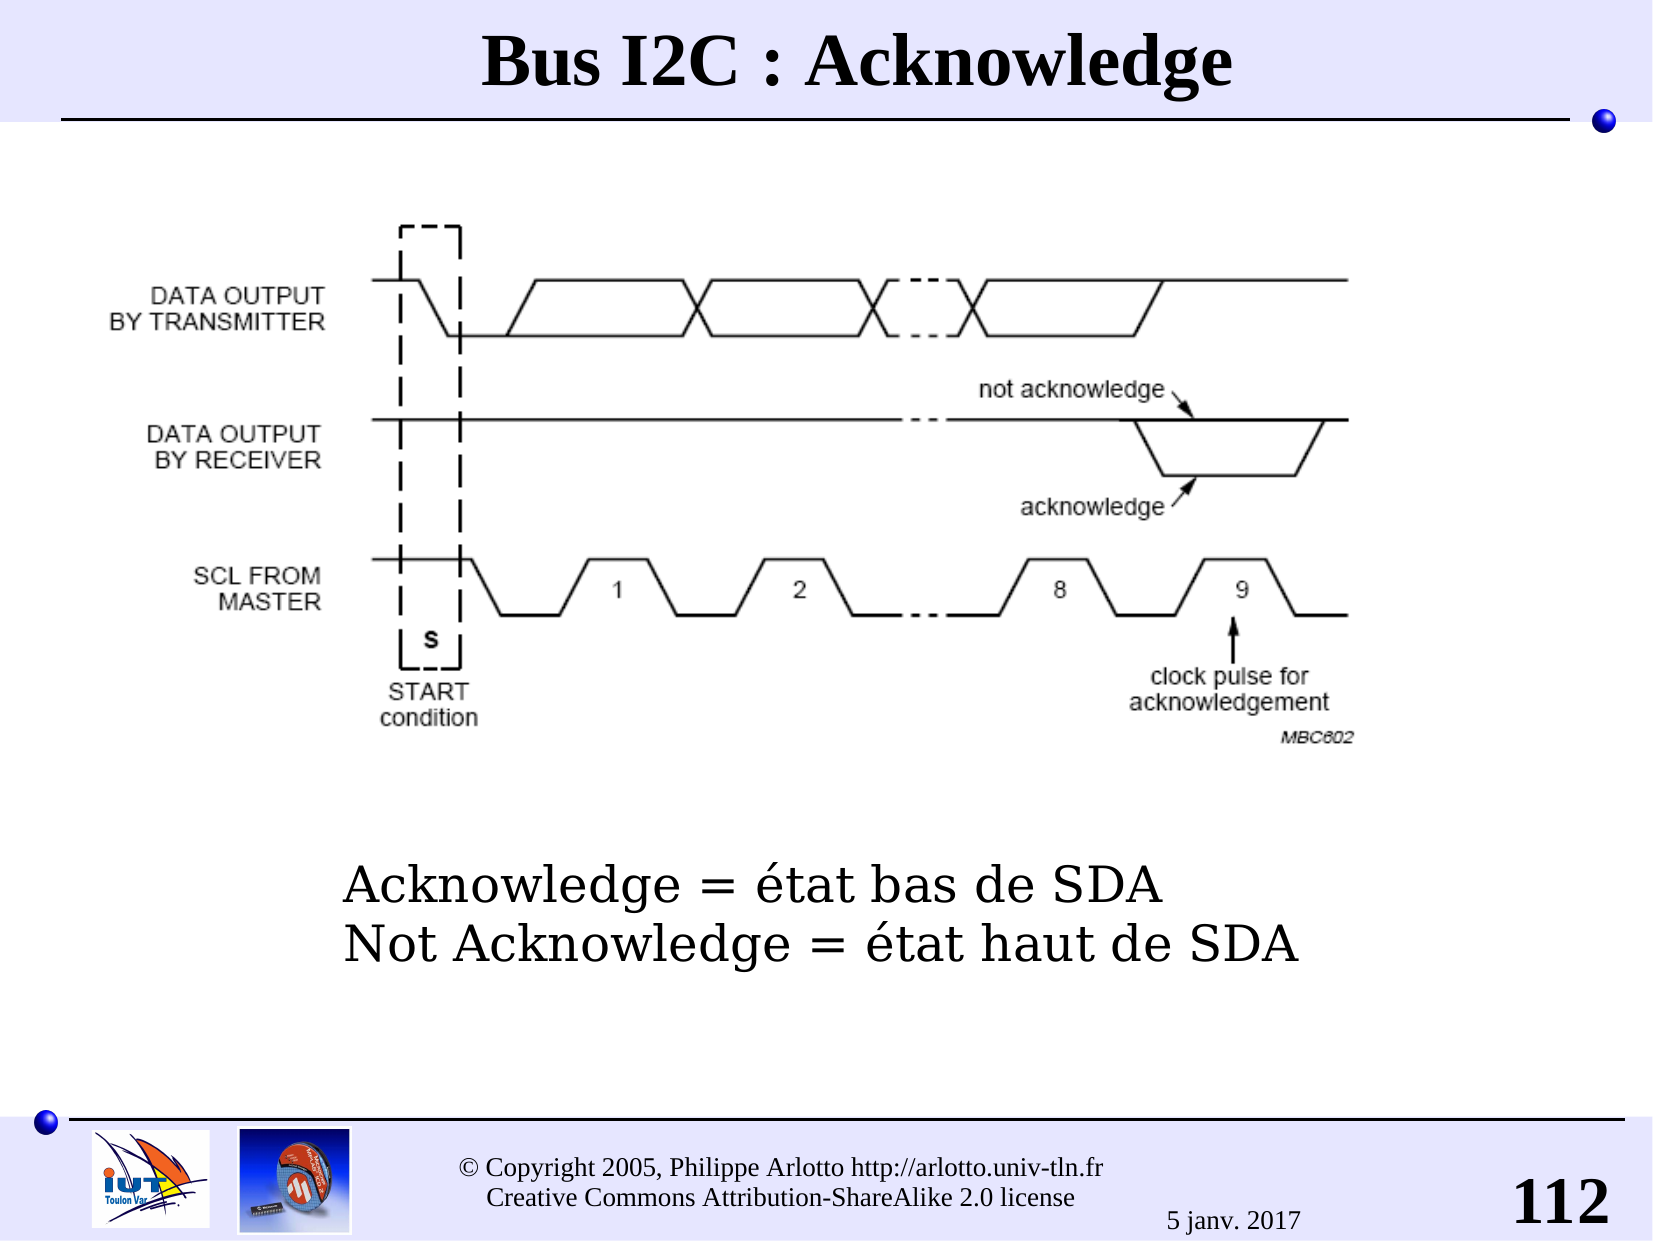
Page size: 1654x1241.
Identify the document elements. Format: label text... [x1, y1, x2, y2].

picture [237, 1126, 352, 1235]
title Bus I2C : Acknowledge [95, 11, 1585, 110]
picture [89, 206, 1477, 773]
text_box Acknowledge = état bas de SDA Not Acknowledge = état haut de SDA [343, 856, 1300, 973]
